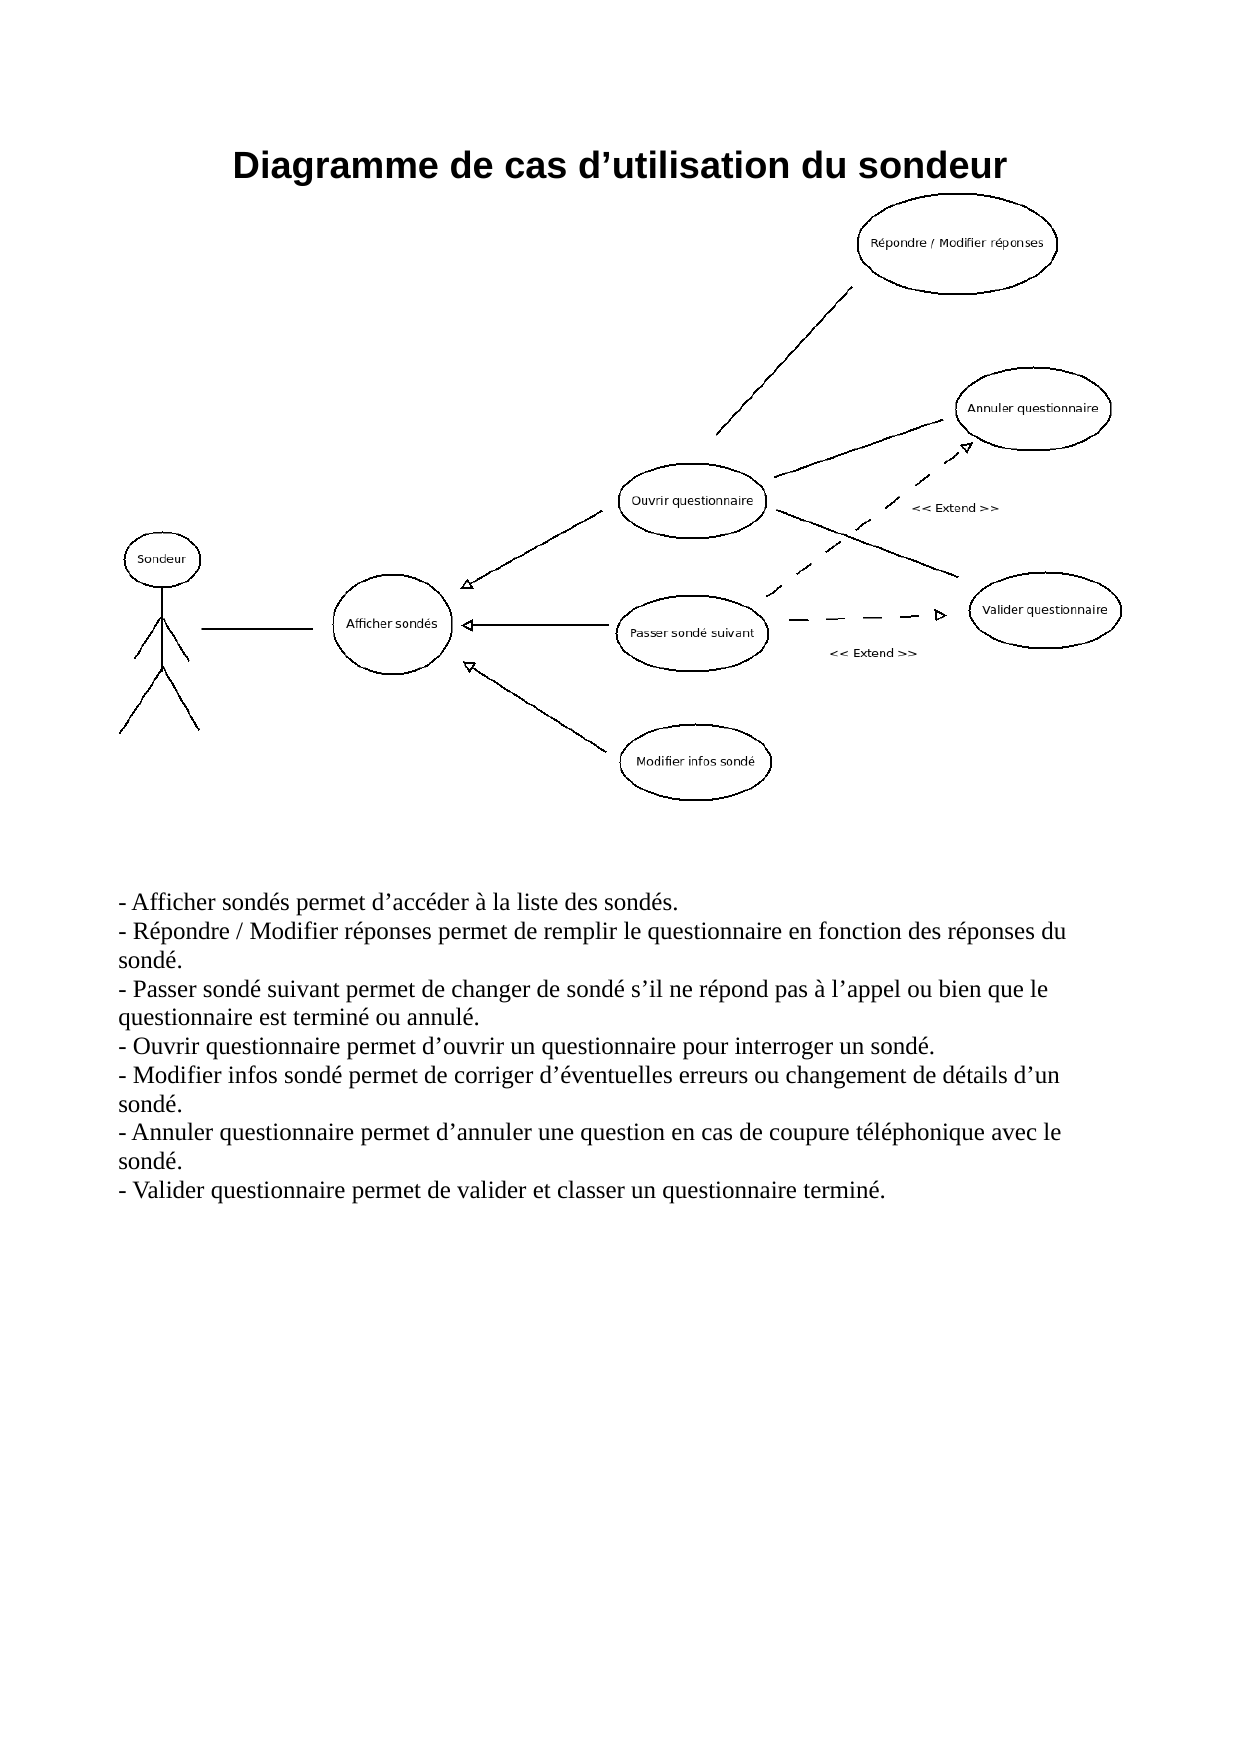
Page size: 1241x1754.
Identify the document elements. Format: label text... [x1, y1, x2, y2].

text - Ouvrir questionnaire permet d’ouvrir un questionnaire pour interroger un sondé. [118, 1031, 1122, 1060]
text - Afficher sondés permet d’accéder à la liste des sondés. [118, 887, 1122, 916]
text - Modifier infos sondé permet de corriger d’éventuelles erreurs ou changement de détails d’un sondé. [118, 1060, 1122, 1117]
text - Valider questionnaire permet de valider et classer un questionnaire terminé. [118, 1175, 1122, 1204]
picture [118, 192, 1123, 802]
subtitle Diagramme de cas d’utilisation du sondeur [118, 143, 1122, 187]
text - Annuler questionnaire permet d’annuler une question en cas de coupure téléphonique avec le sondé. [118, 1117, 1122, 1175]
text - Passer sondé suivant permet de changer de sondé s’il ne répond pas à l’appel ou bien que le questionnaire est terminé ou annulé. [118, 974, 1122, 1031]
text - Répondre / Modifier réponses permet de remplir le questionnaire en fonction des réponses du sondé. [118, 916, 1122, 974]
